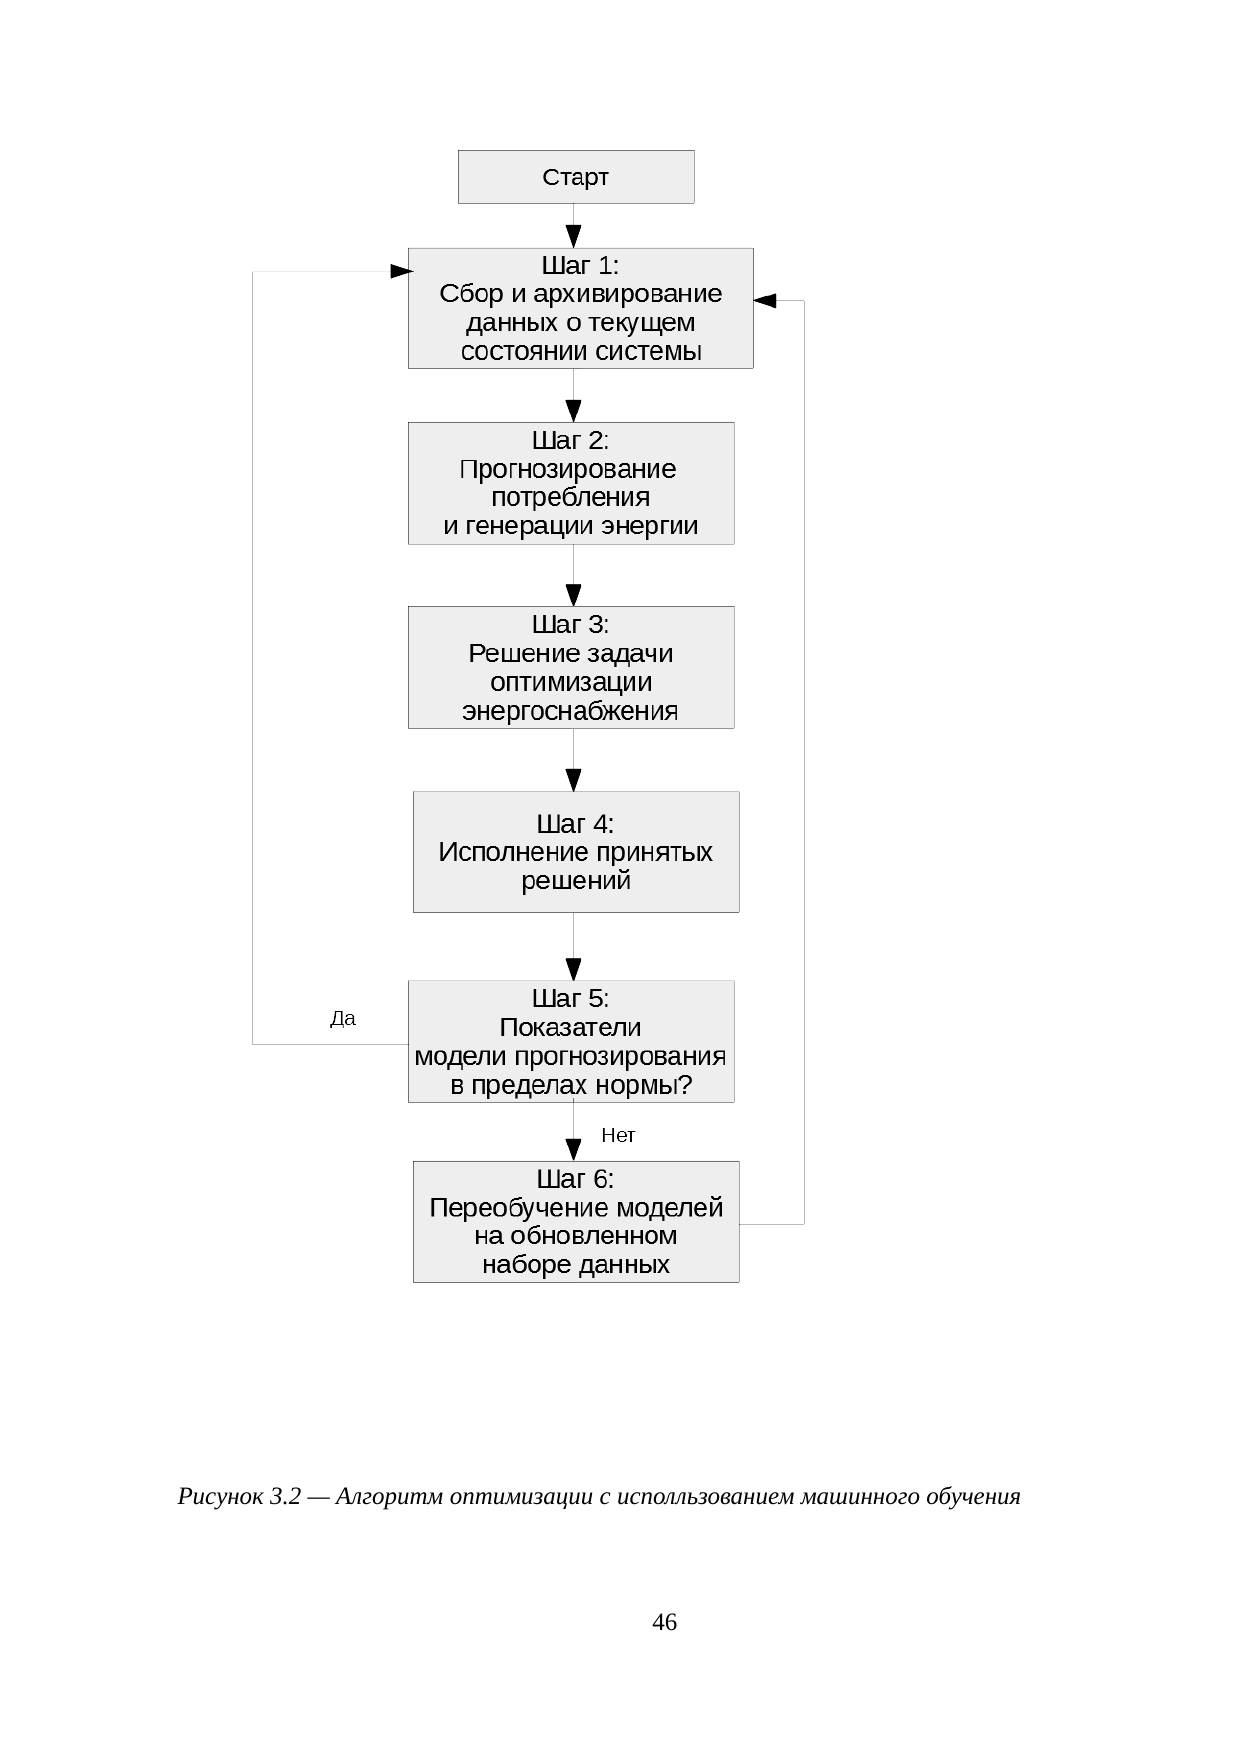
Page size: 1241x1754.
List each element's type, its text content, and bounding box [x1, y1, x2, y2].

text Рисунок 3.2 — Алгоритм оптимизации с исполльзованием машинного обучения [177, 1476, 1128, 1510]
picture [177, 130, 1129, 1476]
